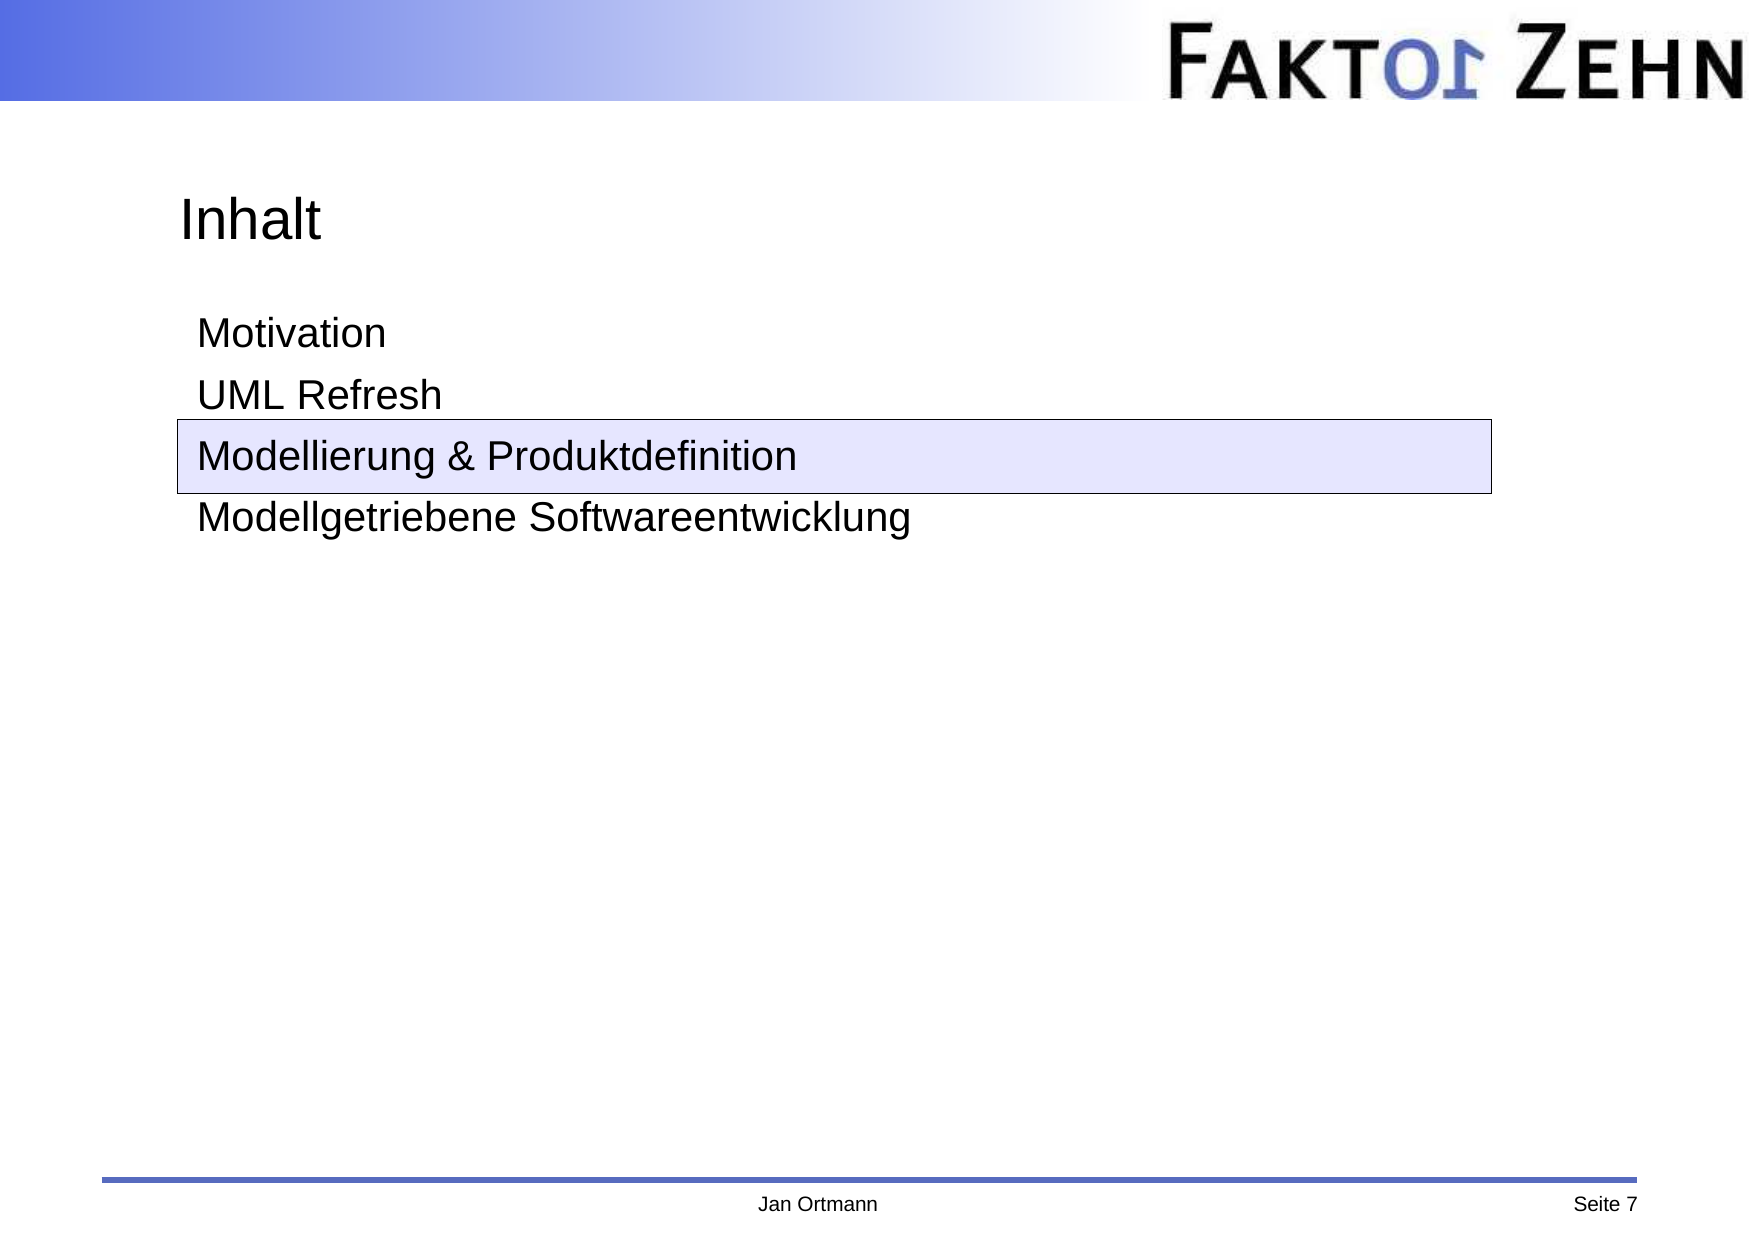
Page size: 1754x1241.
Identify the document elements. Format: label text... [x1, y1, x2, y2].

title Inhalt [179, 142, 1576, 296]
picture [1162, 7, 1752, 100]
list Motivation UML Refresh Modellierung & Produktdefinition Modellgetriebene Softwareentwicklung [179, 310, 1576, 1078]
